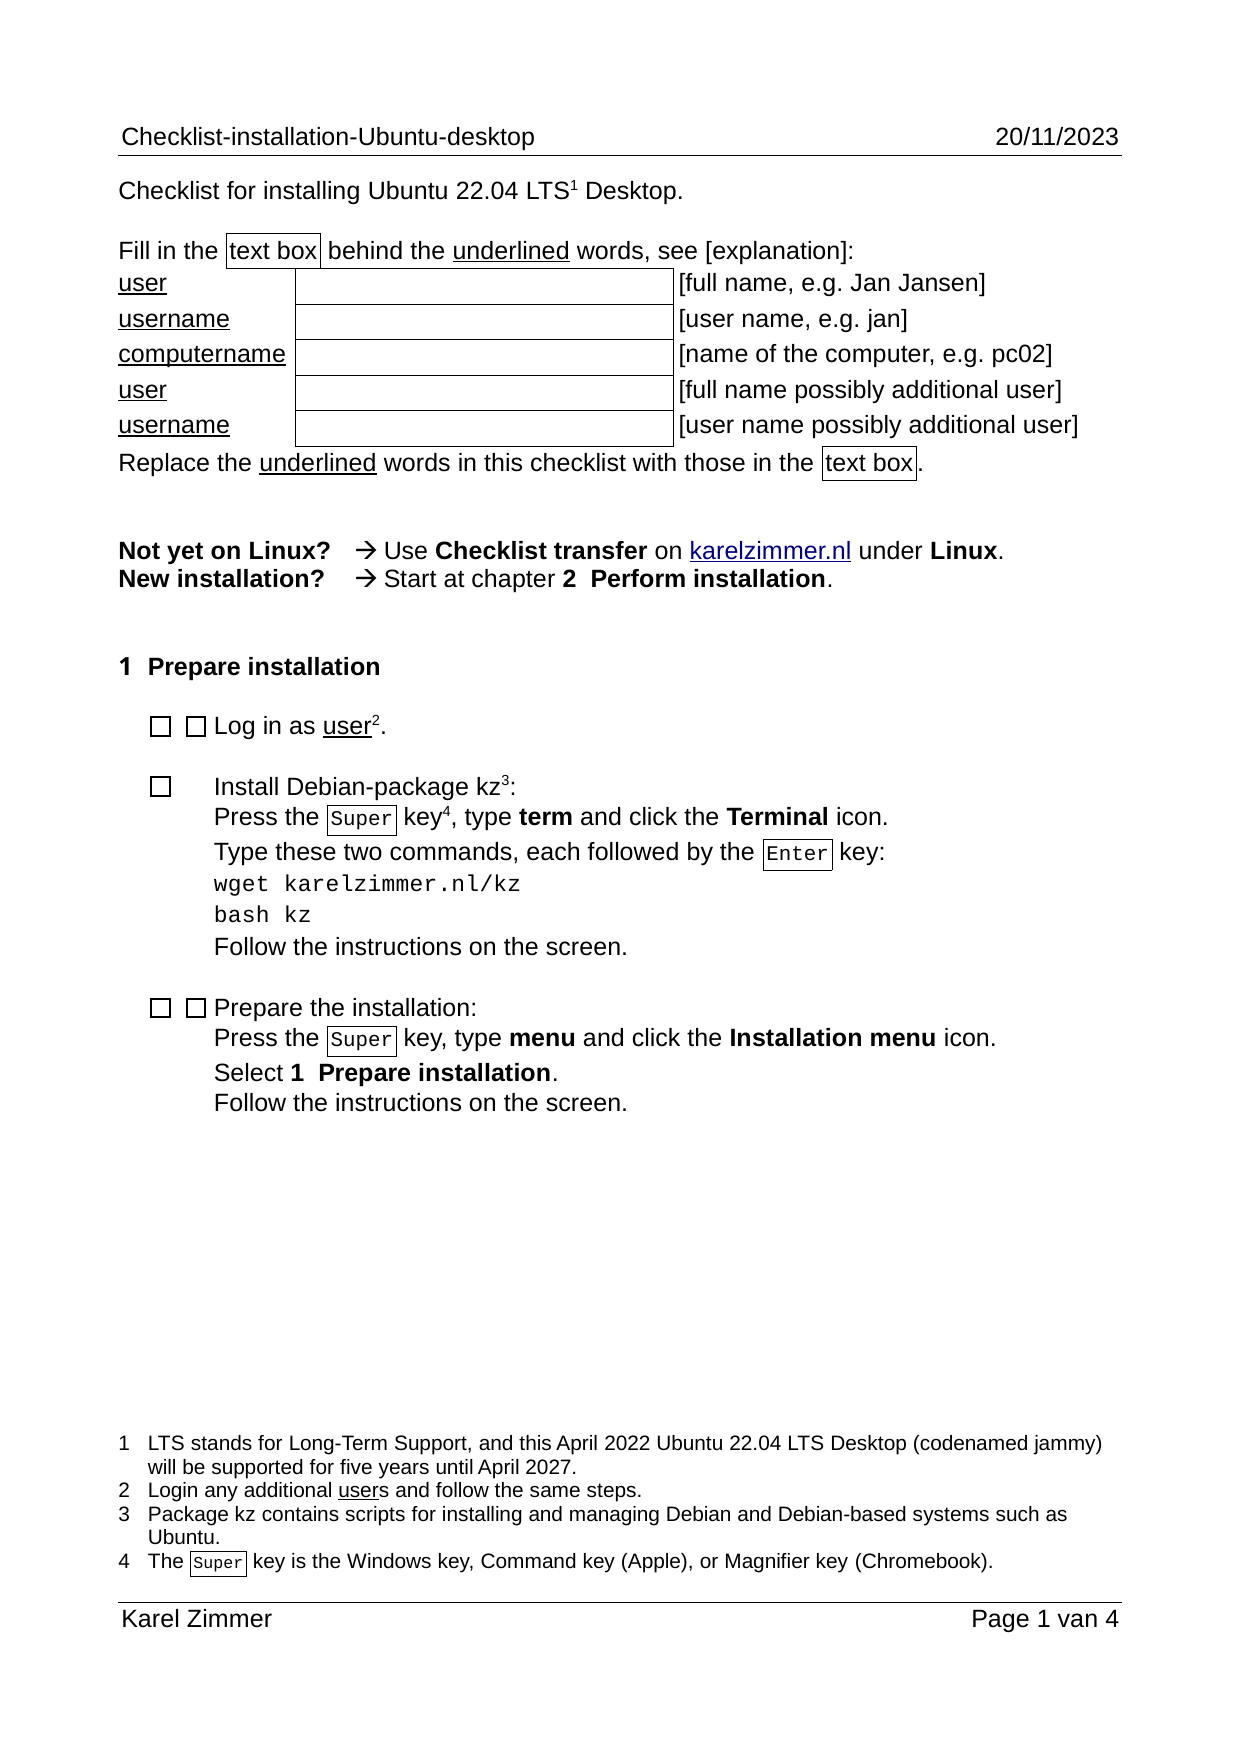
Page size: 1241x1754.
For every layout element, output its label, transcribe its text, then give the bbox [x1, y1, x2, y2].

table_cell [213, 741, 1122, 772]
table_cell [142, 872, 177, 902]
table_cell [118, 993, 142, 1023]
text [user name, e.g. jan] [674, 304, 1122, 339]
table_cell [177, 1088, 213, 1118]
text text box [823, 447, 916, 480]
table_cell [177, 1058, 213, 1088]
text Not yet on Linux?  Use Checklist transfer on karelzimmer.nl under Linux. [118, 537, 1122, 565]
table_cell [142, 741, 177, 772]
table_cell [177, 872, 213, 902]
table_cell Type these two commands, each followed by the Enter key: [213, 837, 1122, 872]
table_cell [177, 837, 213, 872]
table_cell Install Debian-package kz: [213, 772, 1122, 802]
table_cell [142, 837, 177, 872]
table_header [142, 711, 177, 741]
text [full name possibly additional user] [674, 375, 1122, 410]
table_cell [142, 772, 177, 802]
table_cell [118, 837, 142, 872]
text Checklist for installing Ubuntu 22.04 LTS Desktop. [118, 177, 1122, 205]
table_cell [177, 802, 213, 837]
list Prepare installation [118, 649, 1122, 683]
text text box [227, 234, 320, 268]
text user [118, 268, 295, 304]
table_cell [142, 902, 177, 932]
table_cell [118, 963, 142, 993]
text USER [118, 375, 295, 410]
text [name of the computer, e.g. pc02] [674, 339, 1122, 375]
table_cell Follow the instructions on the screen. [213, 932, 1122, 962]
table_cell [118, 932, 142, 962]
text Replace the underlined words in this checklist with those in the [118, 446, 822, 481]
text LTS stands for Long-Term Support, and this April 2022 Ubuntu 22.04 LTS Desktop (codenamed jammy) will be supported for five years until April 2027. [118, 1432, 1122, 1479]
table_cell [177, 993, 213, 1023]
table_cell [118, 802, 142, 837]
table_cell [177, 1023, 213, 1058]
table_cell [213, 963, 1122, 993]
table_cell [177, 741, 213, 772]
table_cell Prepare the installation: [213, 993, 1122, 1023]
table_cell wget karelzimmer.nl/kz [213, 872, 1122, 902]
table_cell Select 1 Prepare installation. [213, 1058, 1122, 1088]
table_cell Press the Super key, type menu and click the Installation menu icon. [213, 1023, 1122, 1058]
table_cell [118, 1058, 142, 1088]
table_header [177, 711, 213, 741]
table_cell [118, 902, 142, 932]
table_cell [142, 1058, 177, 1088]
table_cell bash kz [213, 902, 1122, 932]
table_cell [118, 872, 142, 902]
table_cell Press the Super key, type term and click the Terminal icon. [213, 802, 1122, 837]
table_cell [118, 1088, 142, 1118]
text . [917, 446, 1122, 481]
text COMPUTERNAme [118, 339, 295, 375]
text New installation?  Start at chapter 2 Perform installation. [118, 565, 1122, 593]
table_cell [118, 741, 142, 772]
table_cell [177, 963, 213, 993]
table_cell [177, 902, 213, 932]
table_header [118, 711, 142, 741]
table_cell [177, 932, 213, 962]
table_cell [142, 932, 177, 962]
table_cell Follow the instructions on the screen. [213, 1088, 1122, 1118]
table_cell [142, 1023, 177, 1058]
text [full name, e.g. Jan Jansen] [674, 268, 1122, 304]
text Fill in the [118, 233, 226, 268]
table_cell [118, 1023, 142, 1058]
table_header Log in as USER. [213, 711, 1122, 741]
table_cell [118, 772, 142, 802]
table_cell [142, 993, 177, 1023]
table_cell [142, 1088, 177, 1118]
table_cell [177, 772, 213, 802]
text [user name possibly additional user] [674, 410, 1122, 446]
text USERname [118, 304, 295, 339]
text USERName [118, 410, 295, 446]
table_cell [142, 802, 177, 837]
table_cell [142, 963, 177, 993]
text behind the underlined words, see [explanation]: [321, 233, 1122, 268]
